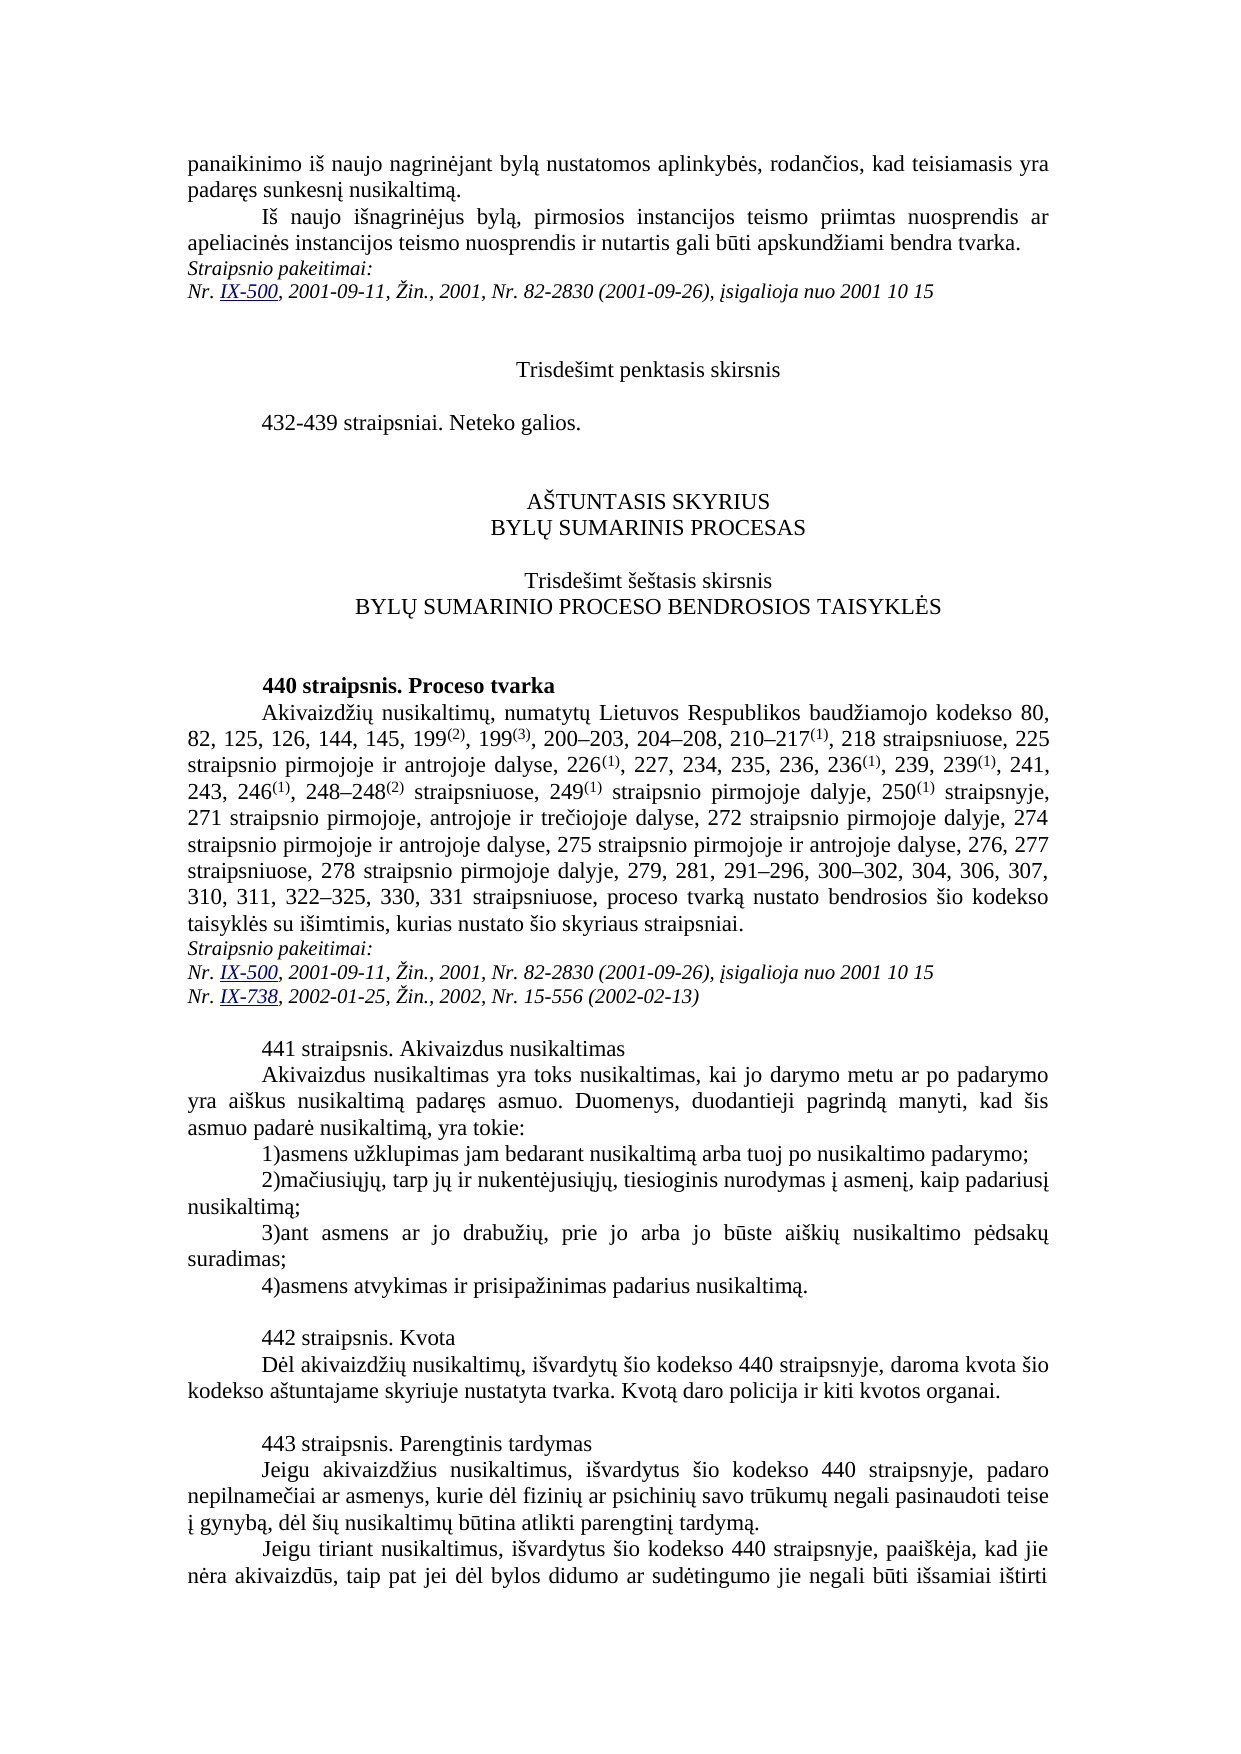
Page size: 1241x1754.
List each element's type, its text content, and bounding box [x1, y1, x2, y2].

text Iš naujo išnagrinėjus bylą, pirmosios instancijos teismo priimtas nuosprendis ar apeliacinės instancijos teismo nuosprendis ir nutartis gali būti apskundžiami bendra tvarka. [187, 203, 1050, 255]
text Straipsnio pakeitimai: [187, 936, 1050, 960]
text Nr. IX-738, 2002-01-25, Žin., 2002, Nr. 15-556 (2002-02-13) [187, 984, 1050, 1008]
text Akivaizdus nusikaltimas yra toks nusikaltimas, kai jo darymo metu ar po padarymo yra aiškus nusikaltimą padaręs asmuo. Duomenys, duodantieji pagrindą manyti, kad šis asmuo padarė nusikaltimą, yra tokie: [187, 1061, 1050, 1140]
text BYLŲ SUMARINIO PROCESO BENDROSIOS TAISYKLĖS [187, 593, 1050, 620]
text 1)asmens užklupimas jam bedarant nusikaltimą arba tuoj po nusikaltimo padarymo; [187, 1140, 1050, 1166]
text 440 straipsnis. Proceso tvarka [187, 672, 1050, 699]
text Trisdešimt penktasis skirsnis [187, 356, 1050, 383]
text AŠTUNTASIS SKYRIUS [187, 488, 1050, 514]
text Straipsnio pakeitimai: [187, 255, 1050, 279]
text Nr. IX-500, 2001-09-11, Žin., 2001, Nr. 82-2830 (2001-09-26), įsigalioja nuo 2001 10 15 [187, 960, 1050, 984]
text 4)asmens atvykimas ir prisipažinimas padarius nusikaltimą. [187, 1272, 1050, 1298]
text Dėl akivaizdžių nusikaltimų, išvardytų šio kodekso 440 straipsnyje, daroma kvota šio kodekso aštuntajame skyriuje nustatyta tvarka. Kvotą daro policija ir kiti kvotos organai. [187, 1351, 1050, 1403]
text 441 straipsnis. Akivaizdus nusikaltimas [187, 1034, 1050, 1061]
text Jeigu akivaizdžius nusikaltimus, išvardytus šio kodekso 440 straipsnyje, padaro nepilnamečiai ar asmenys, kurie dėl fizinių ar psichinių savo trūkumų negali pasinaudoti teise į gynybą, dėl šių nusikaltimų būtina atlikti parengtinį tardymą. [187, 1456, 1050, 1535]
text 3)ant asmens ar jo drabužių, prie jo arba jo būste aiškių nusikaltimo pėdsakų suradimas; [187, 1219, 1050, 1272]
text BYLŲ SUMARINIS PROCESAS [187, 514, 1050, 541]
text Nr. IX-500, 2001-09-11, Žin., 2001, Nr. 82-2830 (2001-09-26), įsigalioja nuo 2001 10 15 [187, 279, 1050, 303]
text 443 straipsnis. Parengtinis tardymas [187, 1430, 1050, 1456]
text panaikinimo iš naujo nagrinėjant bylą nustatomos aplinkybės, rodančios, kad teisiamasis yra padaręs sunkesnį nusikaltimą. [187, 150, 1050, 203]
text Akivaizdžių nusikaltimų, numatytų Lietuvos Respublikos baudžiamojo kodekso 80, 82, 125, 126, 144, 145, 199(2), 199(3), 200–203, 204–208, 210–217(1), 218 straipsniuose, 225 straipsnio pirmojoje ir antrojoje dalyse, 226(1), 227, 234, 235, 236, 236(1), 239, 239(1), 241, 243, 246(1), 248–248(2) straipsniuose, 249(1) straipsnio pirmojoje dalyje, 250(1) straipsnyje, 271 straipsnio pirmojoje, antrojoje ir trečiojoje dalyse, 272 straipsnio pirmojoje dalyje, 274 straipsnio pirmojoje ir antrojoje dalyse, 275 straipsnio pirmojoje ir antrojoje dalyse, 276, 277 straipsniuose, 278 straipsnio pirmojoje dalyje, 279, 281, 291–296, 300–302, 304, 306, 307, 310, 311, 322–325, 330, 331 straipsniuose, proceso tvarką nustato bendrosios šio kodekso taisyklės su išimtimis, kurias nustato šio skyriaus straipsniai. [187, 699, 1050, 936]
text 432-439 straipsniai. Neteko galios. [187, 409, 1050, 435]
text 442 straipsnis. Kvota [187, 1324, 1050, 1351]
text Jeigu tiriant nusikaltimus, išvardytus šio kodekso 440 straipsnyje, paaiškėja, kad jie nėra akivaizdūs, taip pat jei dėl bylos didumo ar sudėtingumo jie negali būti išsamiai ištirti [187, 1535, 1050, 1588]
text 2)mačiusiųjų, tarp jų ir nukentėjusiųjų, tiesioginis nurodymas į asmenį, kaip padariusį nusikaltimą; [187, 1166, 1050, 1219]
text Trisdešimt šeštasis skirsnis [187, 567, 1050, 593]
